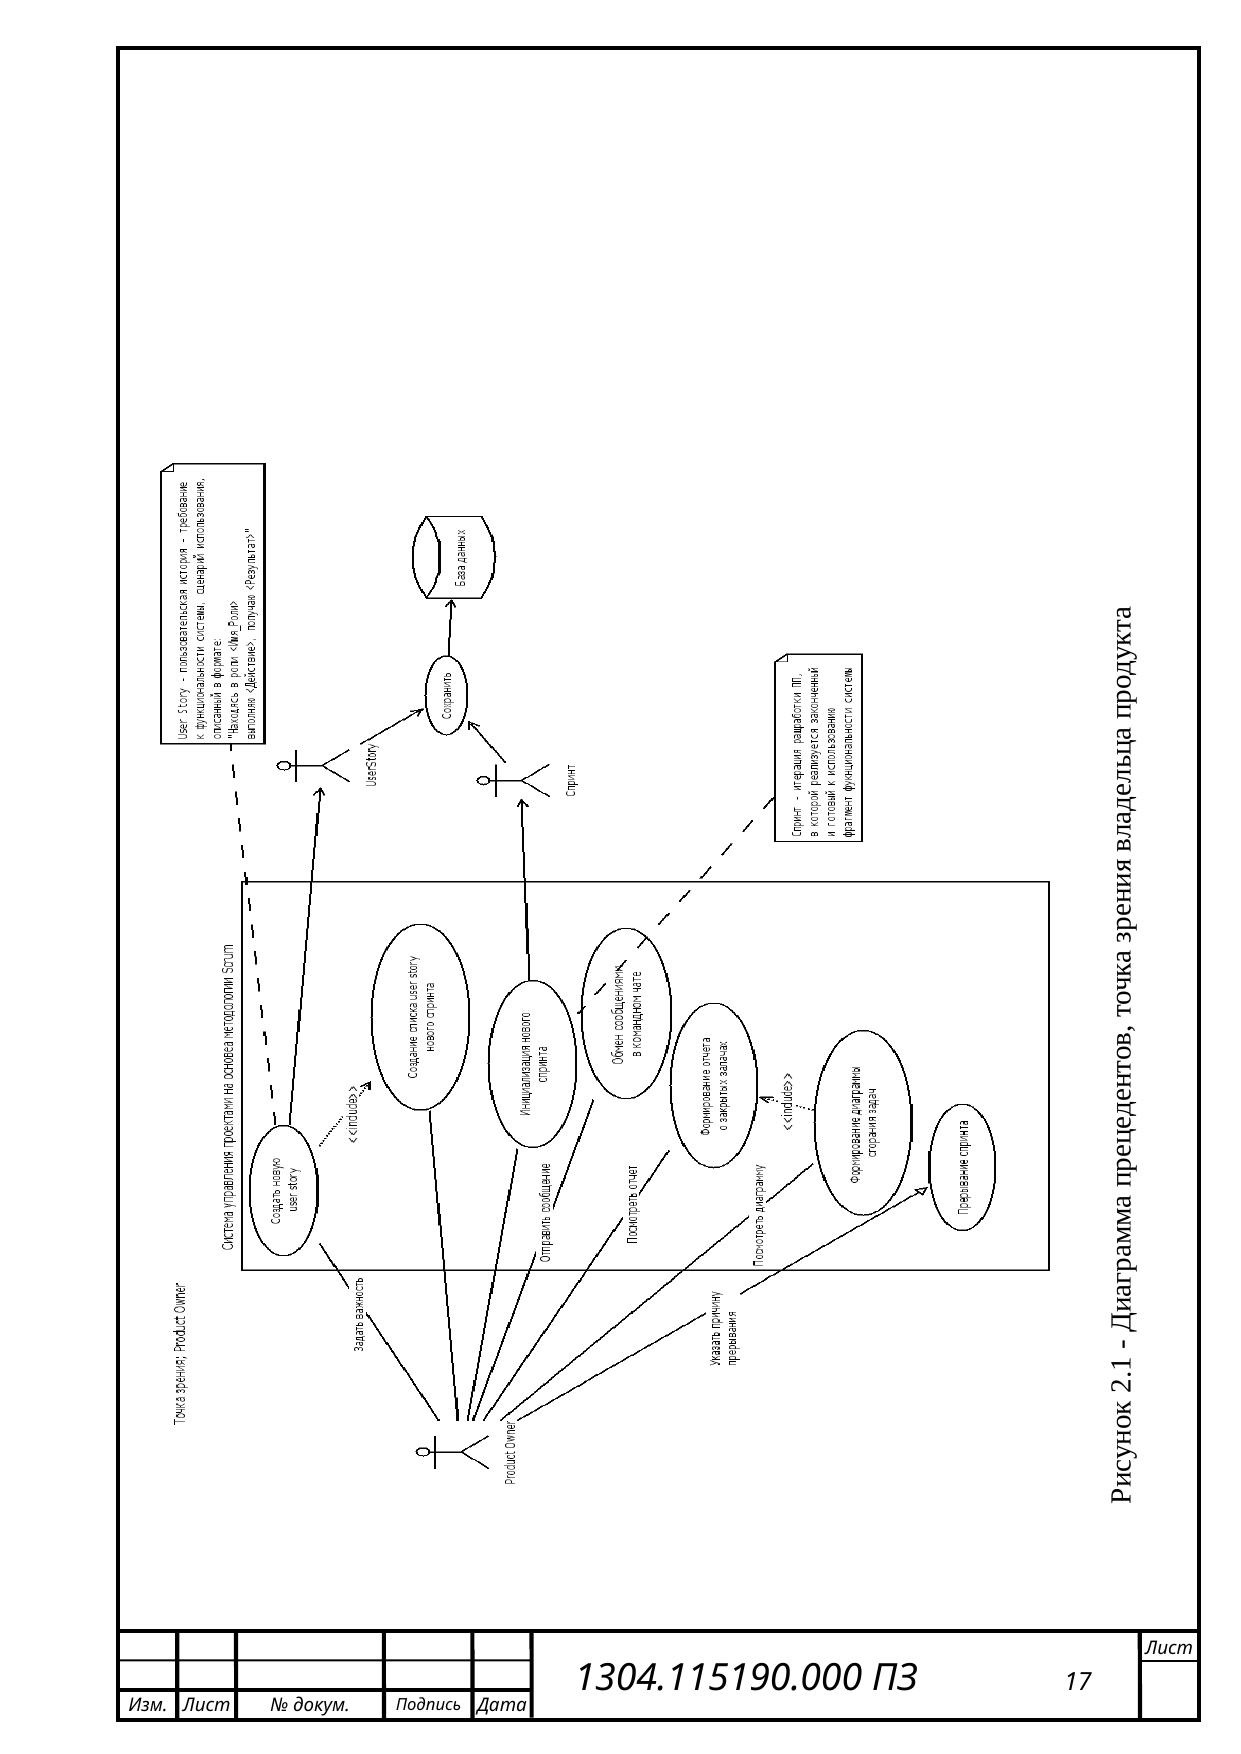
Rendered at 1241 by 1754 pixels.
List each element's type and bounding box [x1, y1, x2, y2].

picture [160, 462, 1052, 1484]
